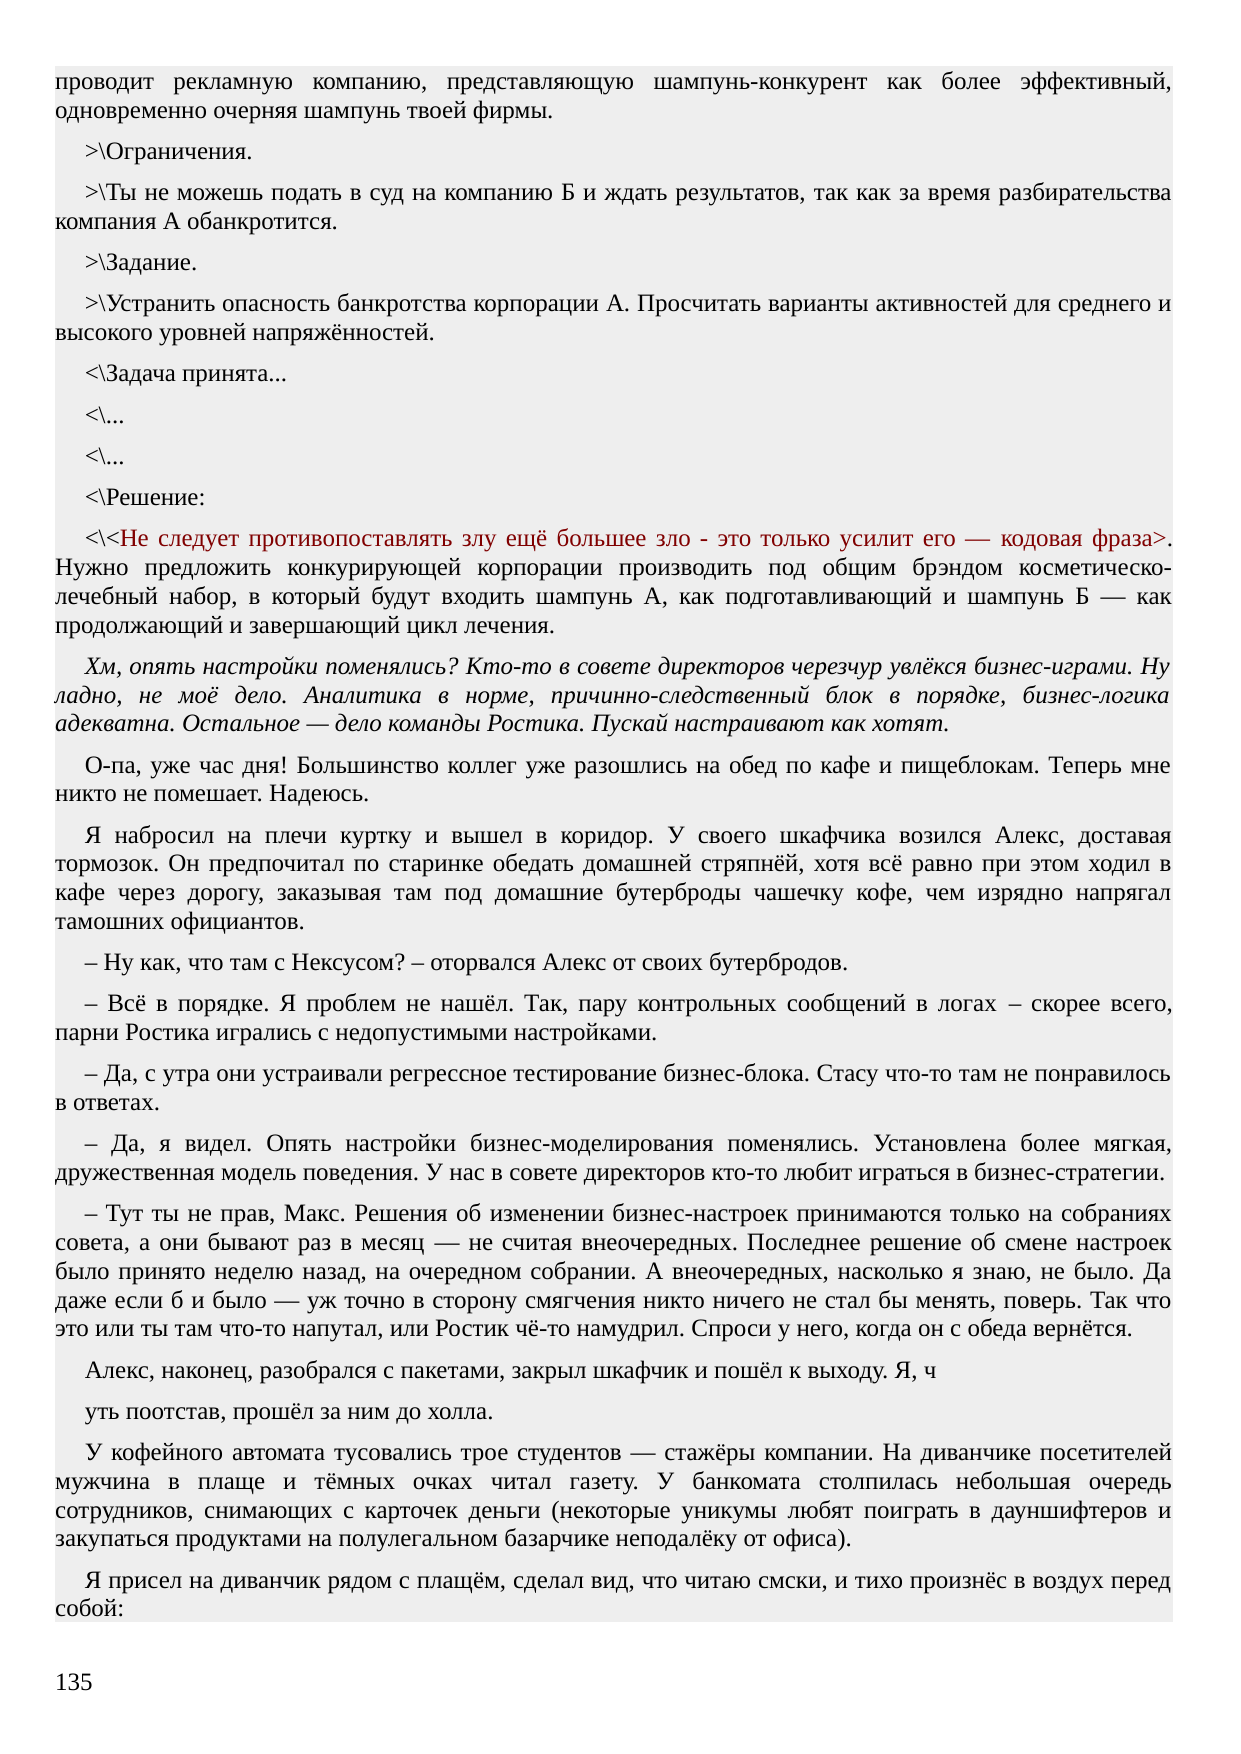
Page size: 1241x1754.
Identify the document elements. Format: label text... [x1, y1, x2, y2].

text уть поотстав, прошёл за ним до холла. [55, 1396, 1173, 1425]
text – Да, с утра они устраивали регрессное тестирование бизнес-блока. Стасу что-то там не понравилось в ответах. [55, 1058, 1173, 1116]
text >\Устранить опасность банкротства корпорации А. Просчитать варианты активностей для среднего и высокого уровней напряжённостей. [55, 288, 1173, 346]
text <\<Не следует противопоставлять злу ещё большее зло - это только усилит его — кодовая фраза>. Нужно предложить конкурирующей корпорации производить под общим брэндом косметическо-лечебный набор, в который будут входить шампунь А, как подготавливающий и шампунь Б — как продолжающий и завершающий цикл лечения. [55, 523, 1173, 638]
text <\Решение: [55, 482, 1173, 511]
text О-па, уже час дня! Большинство коллег уже разошлись на обед по кафе и пищеблокам. Теперь мне никто не помешает. Надеюсь. [55, 750, 1173, 807]
text проводит рекламную компанию, представляющую шампунь-конкурент как более эффективный, одновременно очерняя шампунь твоей фирмы. [55, 66, 1173, 123]
text <\... [55, 441, 1173, 470]
text – Да, я видел. Опять настройки бизнес-моделирования поменялись. Установлена более мягкая, дружественная модель поведения. У нас в совете директоров кто-то любит играться в бизнес-стратегии. [55, 1128, 1173, 1186]
text Я набросил на плечи куртку и вышел в коридор. У своего шкафчика возился Алекс, доставая тормозок. Он предпочитал по старинке обедать домашней стряпнёй, хотя всё равно при этом ходил в кафе через дорогу, заказывая там под домашние бутерброды чашечку кофе, чем изрядно напрягал тамошних официантов. [55, 820, 1173, 935]
text Я присел на диванчик рядом с плащём, сделал вид, что читаю смски, и тихо произнёс в воздух перед собой: [55, 1565, 1173, 1622]
text >\Ты не можешь подать в суд на компанию Б и ждать результатов, так как за время разбирательства компания А обанкротится. [55, 177, 1173, 235]
text У кофейного автомата тусовались трое студентов — стажёры компании. На диванчике посетителей мужчина в плаще и тёмных очках читал газету. У банкомата столпилась небольшая очередь сотрудников, снимающих с карточек деньги (некоторые уникумы любят поиграть в дауншифтеров и закупаться продуктами на полулегальном базарчике неподалёку от офиса). [55, 1437, 1173, 1552]
text >\Ограничения. [55, 136, 1173, 165]
text – Тут ты не прав, Макс. Решения об изменении бизнес-настроек принимаются только на собраниях совета, а они бывают раз в месяц — не считая внеочередных. Последнее решение об смене настроек было принято неделю назад, на очередном собрании. А внеочередных, насколько я знаю, не было. Да даже если б и было — уж точно в сторону смягчения никто ничего не стал бы менять, поверь. Так что это или ты там что-то напутал, или Ростик чё-то намудрил. Спроси у него, когда он с обеда вернётся. [55, 1198, 1173, 1342]
text <\... [55, 400, 1173, 428]
text Хм, опять настройки поменялись? Кто-то в совете директоров черезчур увлёкся бизнес-играми. Ну ладно, не моё дело. Аналитика в норме, причинно-следственный блок в порядке, бизнес-логика адекватна. Остальное — дело команды Ростика. Пускай настраивают как хотят. [55, 651, 1173, 737]
text – Всё в порядке. Я проблем не нашёл. Так, пару контрольных сообщений в логах – скорее всего, парни Ростика игрались с недопустимыми настройками. [55, 988, 1173, 1046]
text <\Задача принята... [55, 358, 1173, 387]
text Алекс, наконец, разобрался с пакетами, закрыл шкафчик и пошёл к выходу. Я, ч [55, 1355, 1173, 1383]
text – Ну как, что там с Нексусом? – оторвался Алекс от своих бутербродов. [55, 947, 1173, 976]
text >\Задание. [55, 247, 1173, 276]
